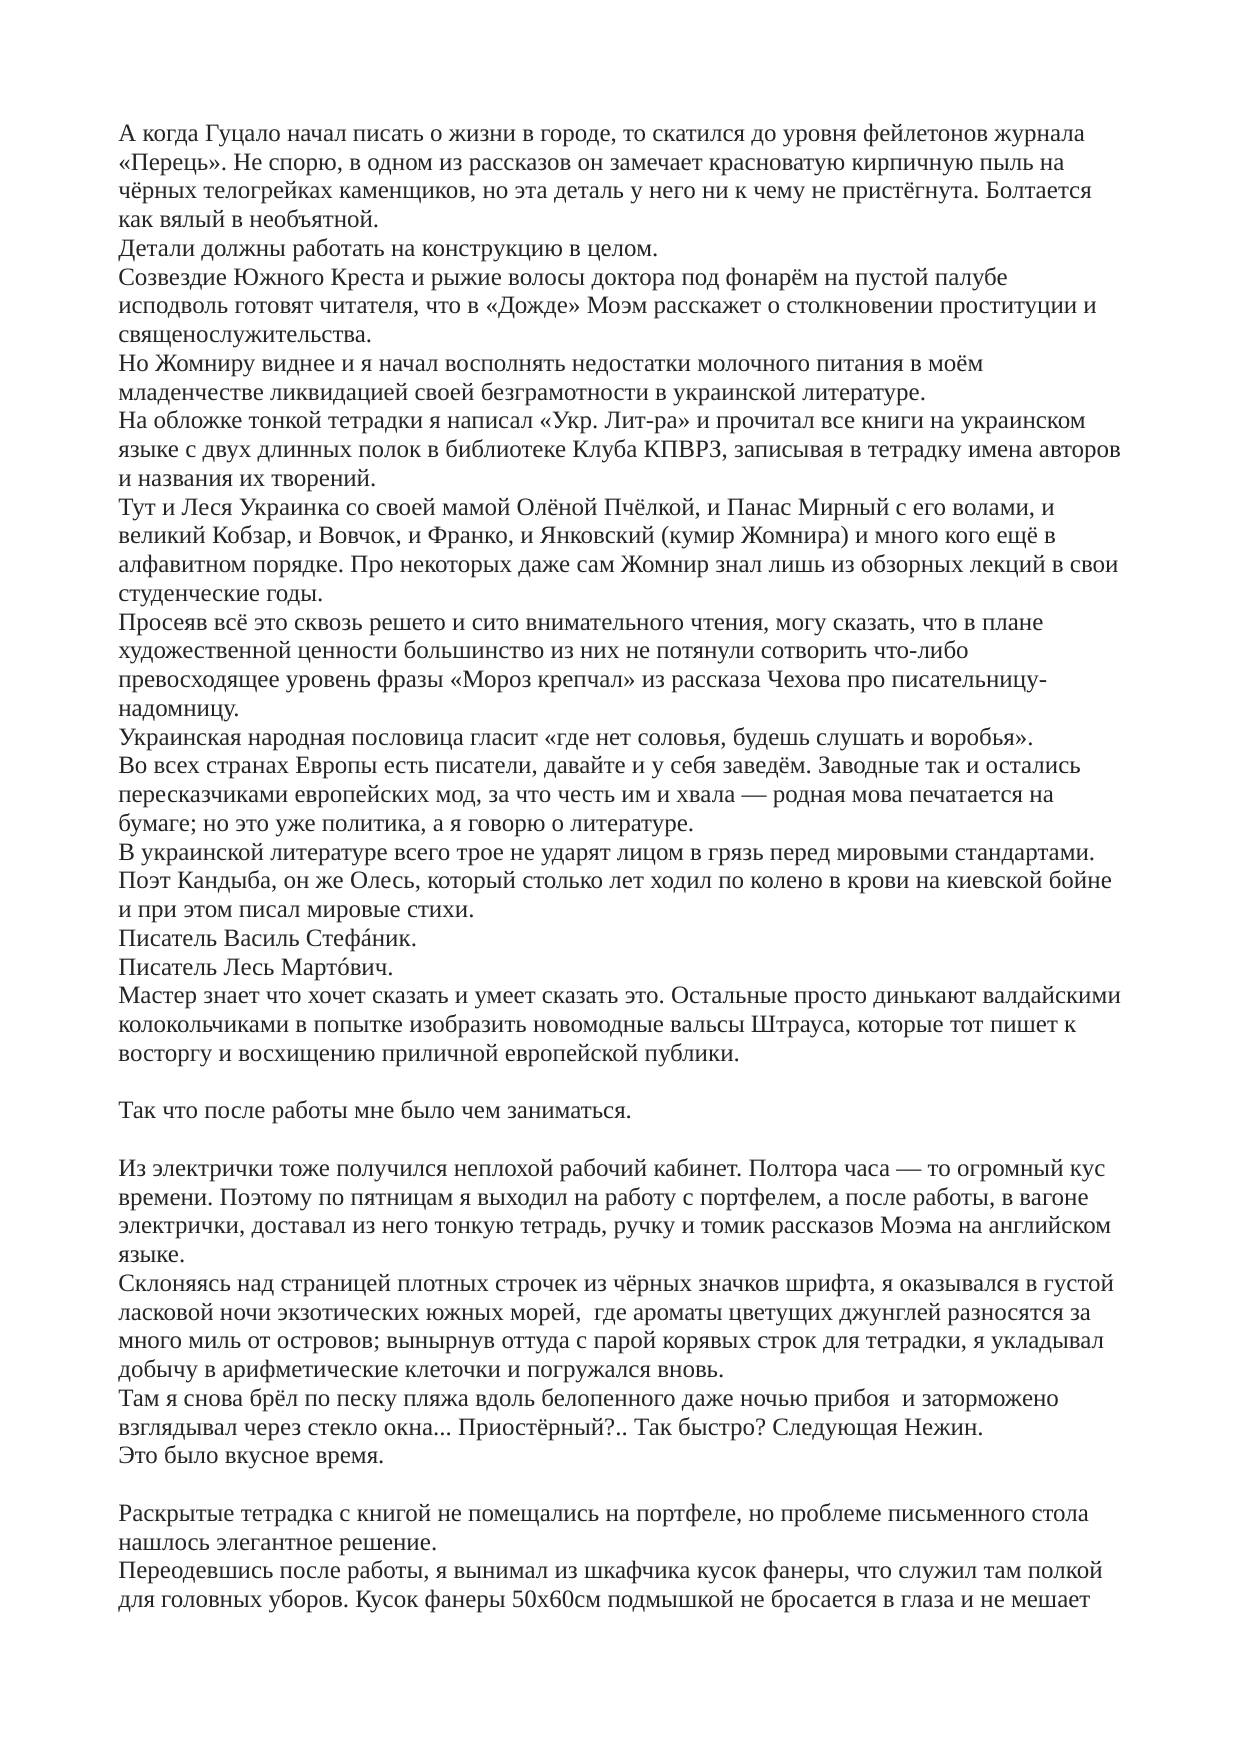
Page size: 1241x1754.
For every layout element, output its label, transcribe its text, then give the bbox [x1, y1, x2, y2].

text Писатель Лесь Мартóвич. [118, 952, 1122, 981]
text Детали должны работать на конструкцию в целом. [118, 233, 1122, 262]
text А когда Гуцало начал писать о жизни в городе, то скатился до уровня фейлетонов журнала «Перець». Не спорю, в одном из рассказов он замечает красноватую кирпичную пыль на чёрных телогрейках каменщиков, но эта деталь у него ни к чему не пристёгнута. Болтается как вялый в необъятной. [118, 118, 1122, 233]
text Склоняясь над страницей плотных строчек из чёрных значков шрифта, я оказывался в густой ласковой ночи экзотических южных морей, где ароматы цветущих джунглей разносятся за много миль от островов; вынырнув оттуда с парой корявых строк для тетрадки, я укладывал добычу в арифметические клеточки и погружался вновь. [118, 1268, 1122, 1383]
text Писатель Василь Стефáник. [118, 923, 1122, 952]
text Это было вкусное время. [118, 1441, 1122, 1469]
text Из электрички тоже получился неплохой рабочий кабинет. Полтора часа — то огромный кус времени. Поэтому по пятницам я выходил на работу с портфелем, а после работы, в вагоне электрички, доставал из него тонкую тетрадь, ручку и томик рассказов Моэма на английском языке. [118, 1153, 1122, 1268]
text Переодевшись после работы, я вынимал из шкафчика кусок фанеры, что служил там полкой для головных уборов. Кусок фанеры 50х60см подмышкой не бросается в глаза и не мешает [118, 1556, 1122, 1613]
text Просеяв всё это сквозь решето и сито внимательного чтения, могу сказать, что в плане художественной ценности большинство из них не потянули сотворить что-либо превосходящее уровень фразы «Мороз крепчал» из рассказа Чехова про писательницу-надомницу. [118, 607, 1122, 722]
text Мастер знает что хочет сказать и умеет сказать это. Остальные просто динькают валдайскими колокольчиками в попытке изобразить новомодные вальсы Штрауса, которые тот пишет к восторгу и восхищению приличной европейской публики. [118, 981, 1122, 1067]
text Во всех странах Европы есть писатели, давайте и у себя заведём. Заводные так и остались пересказчиками европейских мод, за что честь им и хвала — родная мова печатается на бумаге; но это уже политика, а я говорю о литературе. [118, 751, 1122, 837]
text В украинской литературе всего трое не ударят лицом в грязь перед мировыми стандартами. [118, 837, 1122, 866]
text Там я снова брёл по песку пляжа вдоль белопенного даже ночью прибоя и заторможено взглядывал через стекло окна... Приостёрный?.. Так быстро? Следующая Нежин. [118, 1383, 1122, 1441]
text Поэт Кандыба, он же Олесь, который столько лет ходил по колено в крови на киевской бойне и при этом писал мировые стихи. [118, 866, 1122, 923]
text На обложке тонкой тетрадки я написал «Укр. Лит-ра» и прочитал все книги на украинском языке с двух длинных полок в библиотеке Клуба КПВРЗ, записывая в тетрадку имена авторов и названия их творений. [118, 406, 1122, 492]
text Созвездие Южного Креста и рыжие волосы доктора под фонарём на пустой палубе исподволь готовят читателя, что в «Дожде» Моэм расскажет о столкновении проституции и священослужительства. [118, 262, 1122, 348]
text Украинская народная пословица гласит «где нет соловья, будешь слушать и воробья». [118, 722, 1122, 751]
text Раскрытые тетрадка с книгой не помещались на портфеле, но проблеме письменного стола нашлось элегантное решение. [118, 1498, 1122, 1556]
text Так что после работы мне было чем заниматься. [118, 1096, 1122, 1124]
text Тут и Леся Украинка со своей мамой Олёной Пчёлкой, и Панас Мирный с его волами, и великий Кобзар, и Вовчок, и Франко, и Янковский (кумир Жомнира) и много кого ещё в алфавитном порядке. Про некоторых даже сам Жомнир знал лишь из обзорных лекций в свои студенческие годы. [118, 492, 1122, 607]
text Но Жомниру виднее и я начал восполнять недостатки молочного питания в моём младенчестве ликвидацией своей безграмотности в украинской литературе. [118, 348, 1122, 406]
